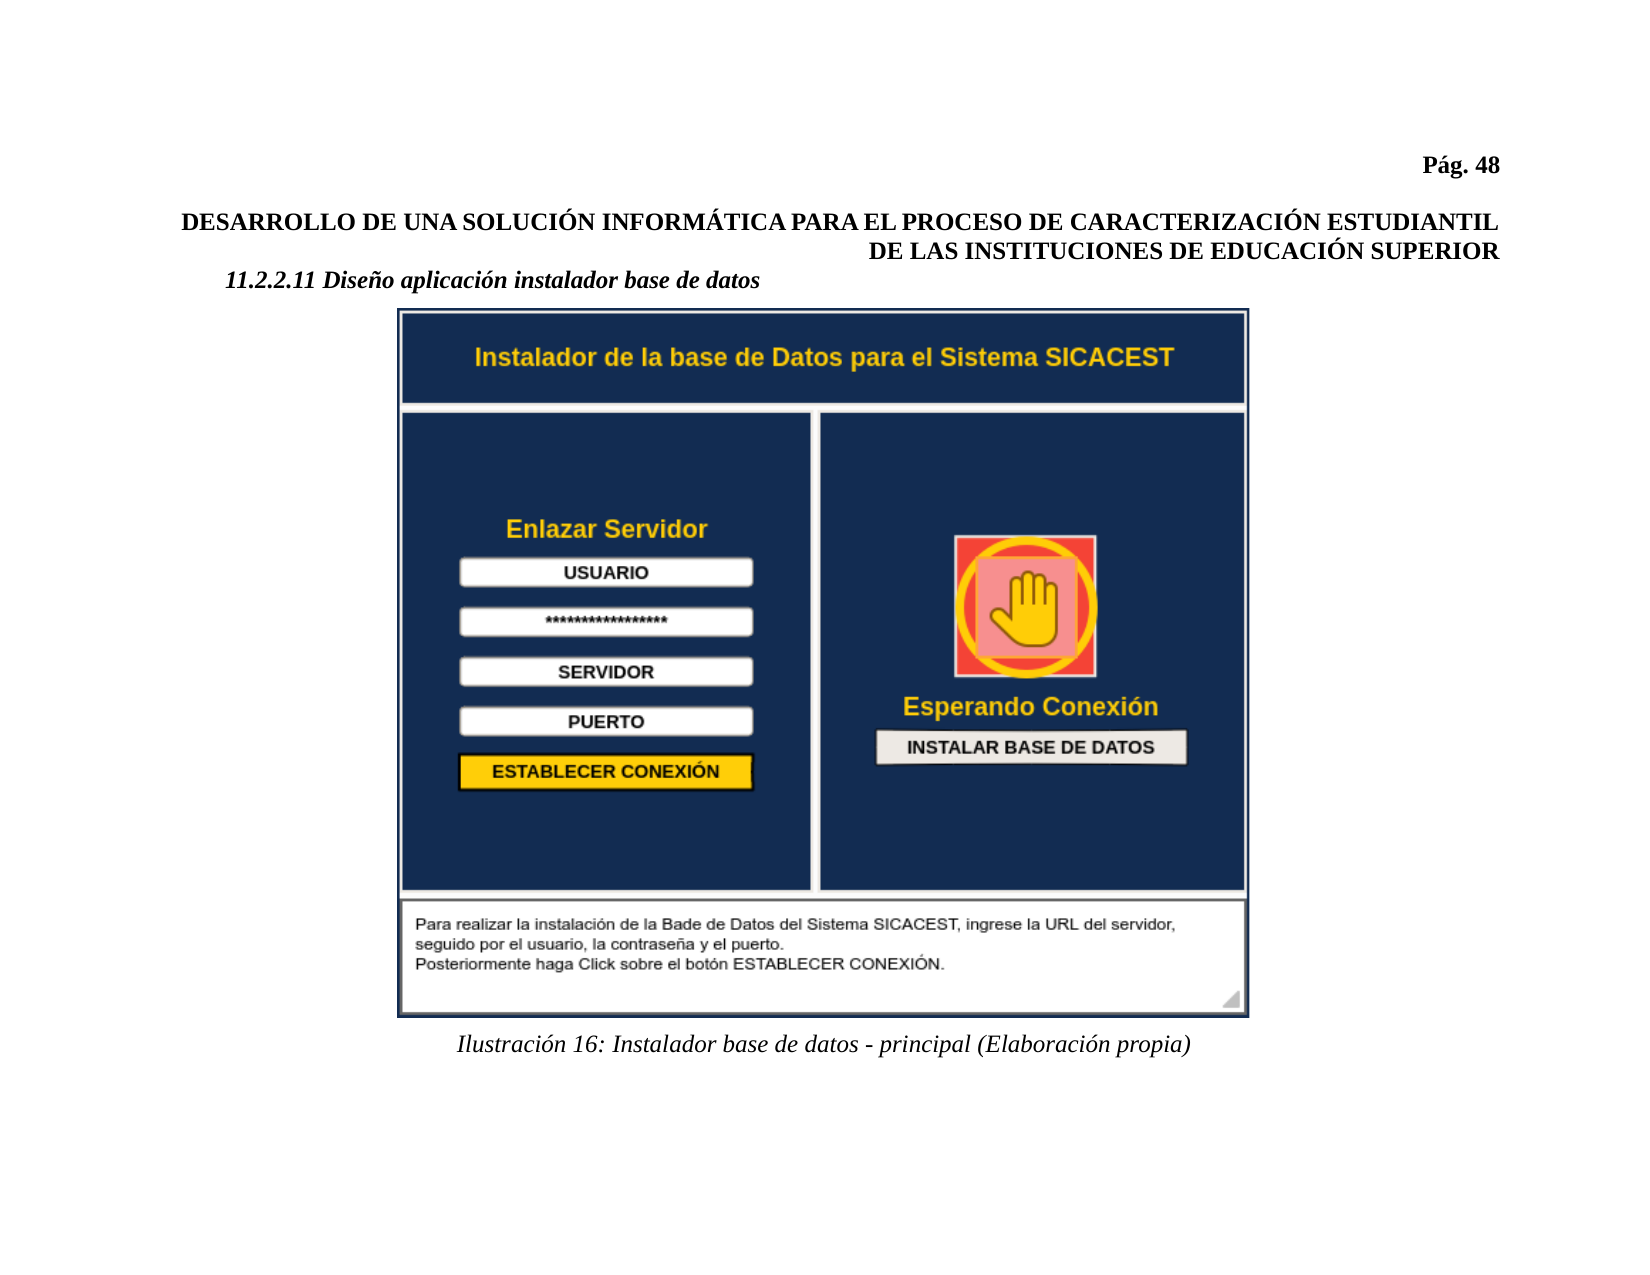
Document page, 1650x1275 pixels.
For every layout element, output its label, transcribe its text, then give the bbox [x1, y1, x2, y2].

subtitle 11.2.2.11 Diseño aplicación instalador base de datos [150, 265, 1500, 294]
picture [397, 308, 1250, 1018]
text Ilustración 16: Instalador base de datos - principal (Elaboración propia) [397, 1029, 1253, 1058]
